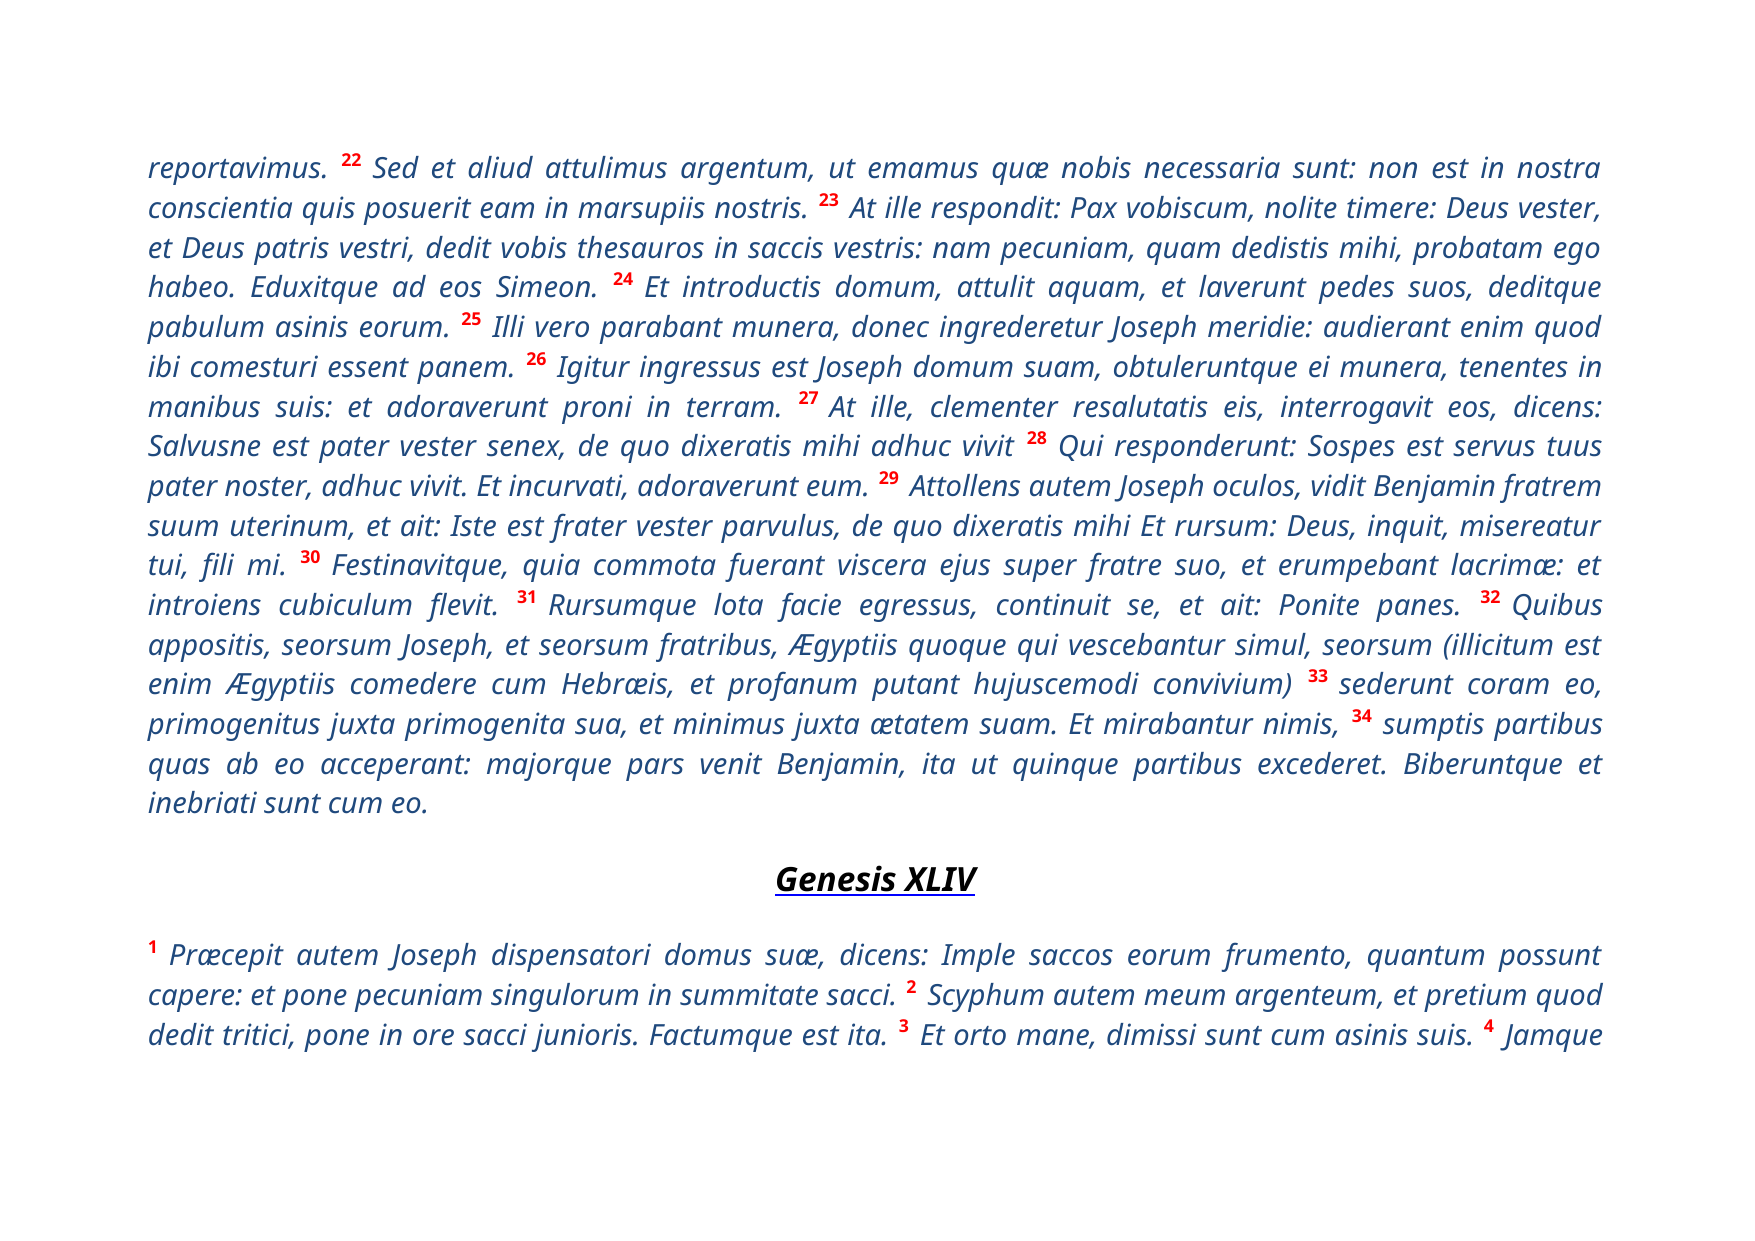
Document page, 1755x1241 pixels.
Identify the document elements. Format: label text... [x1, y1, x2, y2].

text Genesis XLIV [148, 856, 1606, 901]
text reportavimus. 22 Sed et aliud attulimus argentum, ut emamus quæ nobis necessaria sunt: non est in nostra conscientia quis posuerit eam in marsupiis nostris. 23 At ille respondit: Pax vobiscum, nolite timere: Deus vester, et Deus patris vestri, dedit vobis thesauros in saccis vestris: nam pecuniam, quam dedistis mihi, probatam ego habeo. Eduxitque ad eos Simeon. 24 Et introductis domum, attulit aquam, et laverunt pedes suos, deditque pabulum asinis eorum. 25 Illi vero parabant munera, donec ingrederetur Joseph meridie: audierant enim quod ibi comesturi essent panem. 26 Igitur ingressus est Joseph domum suam, obtuleruntque ei munera, tenentes in manibus suis: et adoraverunt proni in terram. 27 At ille, clementer resalutatis eis, interrogavit eos, dicens: Salvusne est pater vester senex, de quo dixeratis mihi adhuc vivit 28 Qui responderunt: Sospes est servus tuus pater noster, adhuc vivit. Et incurvati, adoraverunt eum. 29 Attollens autem Joseph oculos, vidit Benjamin fratrem suum uterinum, et ait: Iste est frater vester parvulus, de quo dixeratis mihi Et rursum: Deus, inquit, misereatur tui, fili mi. 30 Festinavitque, quia commota fuerant viscera ejus super fratre suo, et erumpebant lacrimæ: et introiens cubiculum flevit. 31 Rursumque lota facie egressus, continuit se, et ait: Ponite panes. 32 Quibus appositis, seorsum Joseph, et seorsum fratribus, Ægyptiis quoque qui vescebantur simul, seorsum (illicitum est enim Ægyptiis comedere cum Hebræis, et profanum putant hujuscemodi convivium) 33 sederunt coram eo, primogenitus juxta primogenita sua, et minimus juxta ætatem suam. Et mirabantur nimis, 34 sumptis partibus quas ab eo acceperant: majorque pars venit Benjamin, ita ut quinque partibus excederet. Biberuntque et inebriati sunt cum eo. [148, 148, 1606, 822]
text 1 Præcepit autem Joseph dispensatori domus suæ, dicens: Imple saccos eorum frumento, quantum possunt capere: et pone pecuniam singulorum in summitate sacci. 2 Scyphum autem meum argenteum, et pretium quod dedit tritici, pone in ore sacci junioris. Factumque est ita. 3 Et orto mane, dimissi sunt cum asinis suis. 4 Jamque [148, 934, 1606, 1053]
